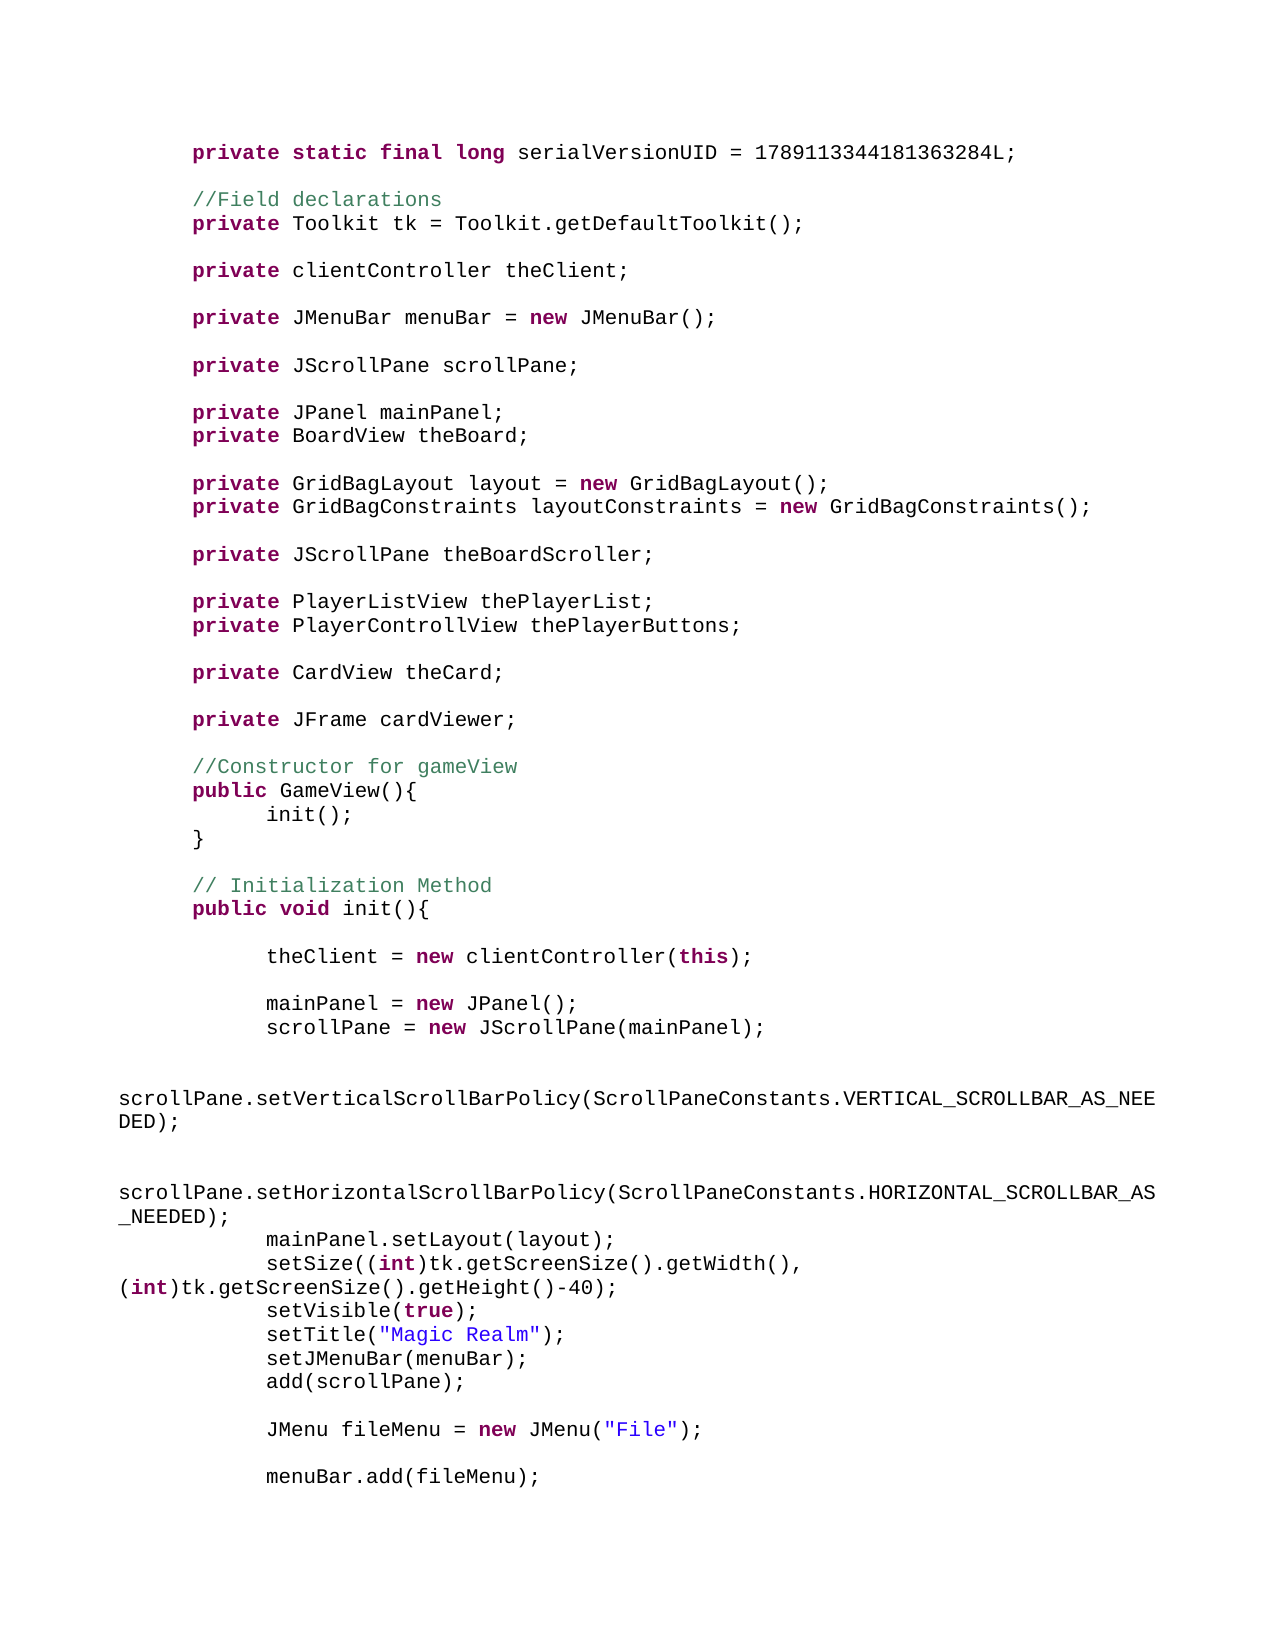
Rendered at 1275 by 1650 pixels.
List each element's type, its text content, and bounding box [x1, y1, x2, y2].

text private JMenuBar menuBar = new JMenuBar(); [118, 307, 1157, 331]
text setVisible(true); [118, 1300, 1157, 1324]
text //Constructor for gameView [118, 757, 1157, 780]
text private PlayerControllView thePlayerButtons; [118, 615, 1157, 638]
text //Field declarations [118, 189, 1157, 213]
text private GridBagLayout layout = new GridBagLayout(); [118, 473, 1157, 496]
text private Toolkit tk = Toolkit.getDefaultToolkit(); [118, 213, 1157, 236]
text private JScrollPane scrollPane; [118, 354, 1157, 378]
text private PlayerListView thePlayerList; [118, 591, 1157, 615]
text init(); [118, 804, 1157, 827]
text setTitle("Magic Realm"); [118, 1324, 1157, 1348]
text private clientController theClient; [118, 260, 1157, 284]
text mainPanel = new JPanel(); [118, 993, 1157, 1017]
text JMenu fileMenu = new JMenu("File"); [118, 1419, 1157, 1442]
text menuBar.add(fileMenu); [118, 1466, 1157, 1489]
text scrollPane.setVerticalScrollBarPolicy(ScrollPaneConstants.VERTICAL_SCROLLBAR_AS_NEEDED); [118, 1040, 1157, 1135]
text } [118, 827, 1157, 851]
text private GridBagConstraints layoutConstraints = new GridBagConstraints(); [118, 496, 1157, 520]
text private BoardView theBoard; [118, 426, 1157, 449]
text private JPanel mainPanel; [118, 402, 1157, 426]
text private JScrollPane theBoardScroller; [118, 544, 1157, 567]
text // Initialization Method [118, 875, 1157, 898]
text setSize((int)tk.getScreenSize().getWidth(),(int)tk.getScreenSize().getHeight()-40); [118, 1253, 1157, 1300]
text theClient = new clientController(this); [118, 946, 1157, 969]
text mainPanel.setLayout(layout); [118, 1229, 1157, 1253]
text private JFrame cardViewer; [118, 709, 1157, 733]
text public void init(){ [118, 898, 1157, 922]
text private static final long serialVersionUID = 1789113344181363284L; [118, 142, 1157, 165]
text scrollPane = new JScrollPane(mainPanel); [118, 1017, 1157, 1040]
text scrollPane.setHorizontalScrollBarPolicy(ScrollPaneConstants.HORIZONTAL_SCROLLBAR_AS_NEEDED); [118, 1135, 1157, 1229]
text setJMenuBar(menuBar); [118, 1348, 1157, 1371]
text add(scrollPane); [118, 1371, 1157, 1395]
text public GameView(){ [118, 780, 1157, 804]
text private CardView theCard; [118, 662, 1157, 686]
